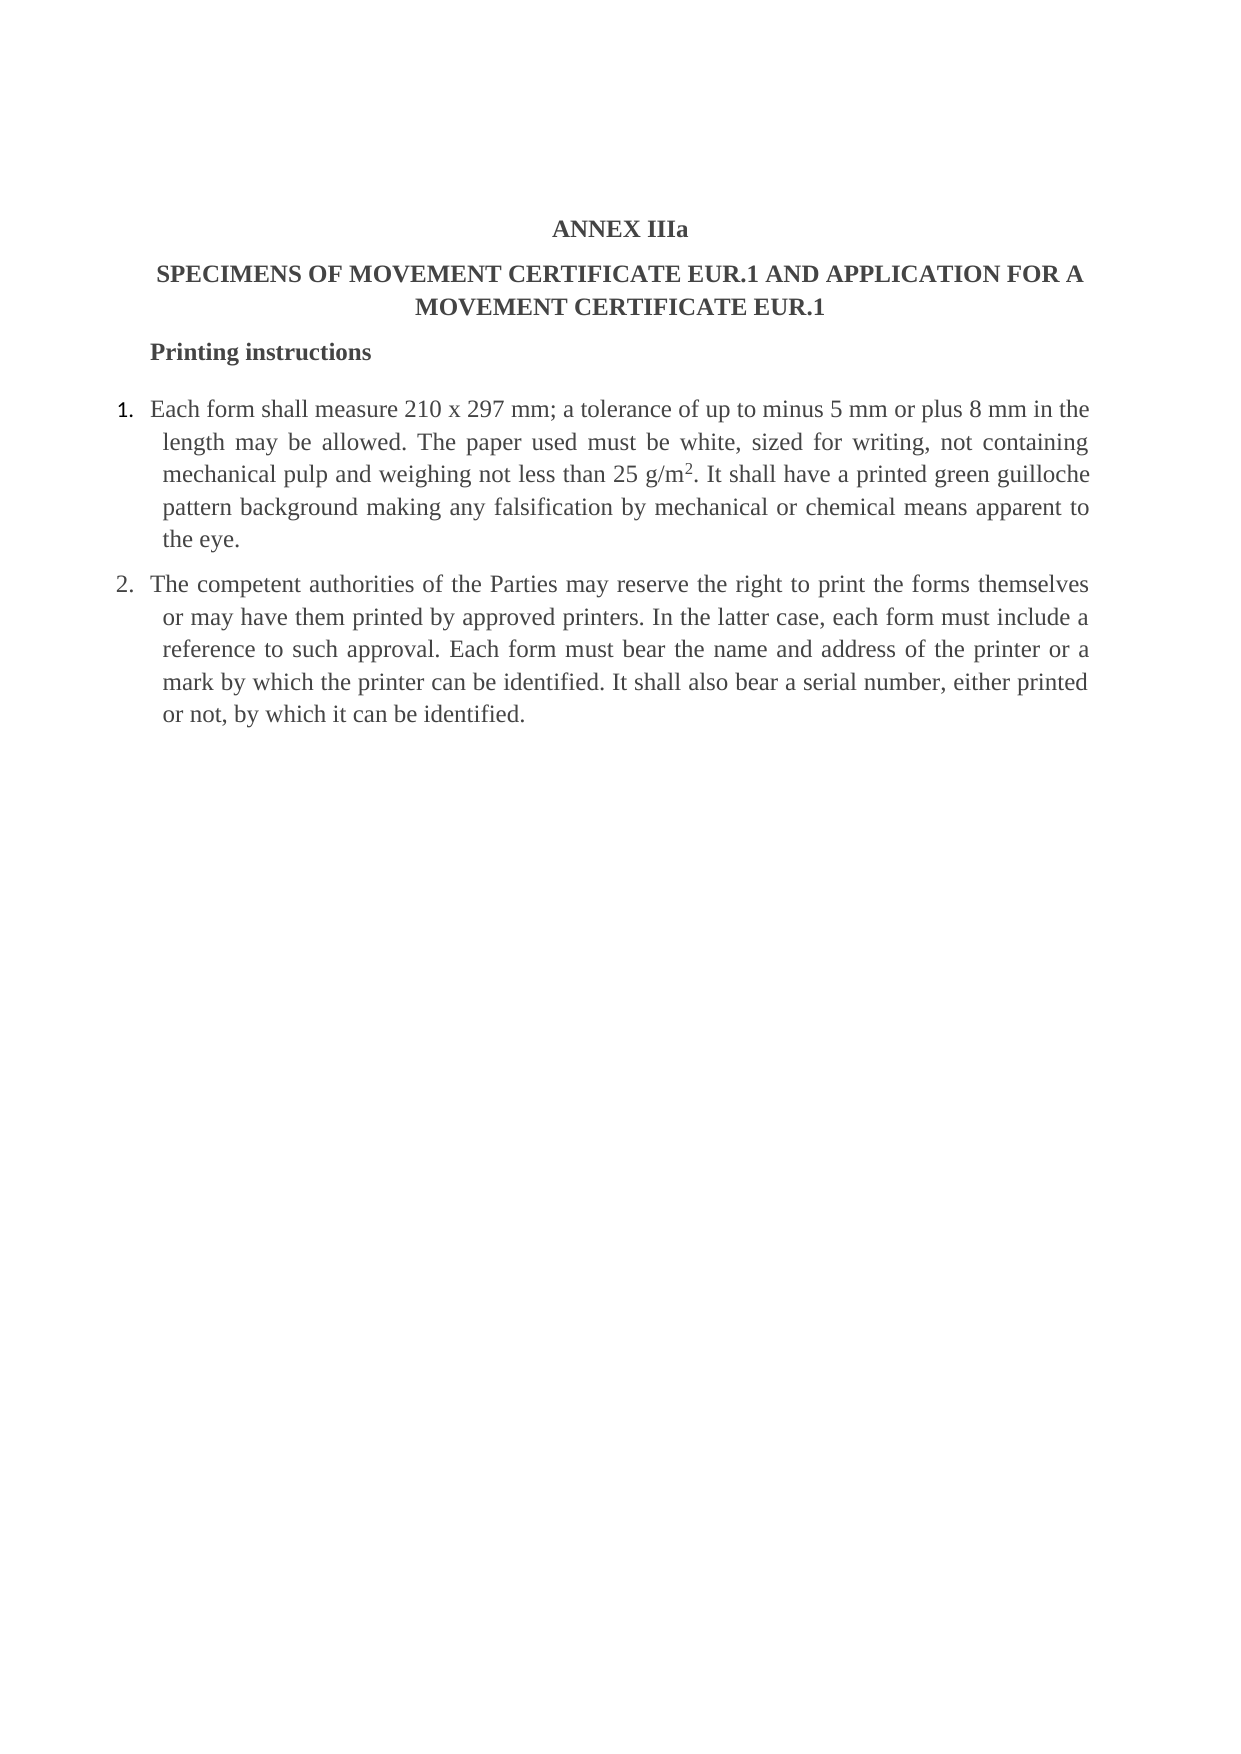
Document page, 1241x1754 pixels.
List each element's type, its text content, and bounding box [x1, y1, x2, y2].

text SPECIMENS OF MOVEMENT CERTIFICATE EUR.1 AND APPLICATION FOR A MOVEMENT CERTIFICATE EUR.1 [150, 255, 1090, 320]
text Printing instructions [150, 333, 1090, 365]
list The competent authorities of the Parties may reserve the right to print the forms themselves or may have them printed by approved printers. In the latter case, each form must include a reference to such approval. Each form must bear the name and address of the printer or a mark by which the printer can be identified. It shall also bear a serial number, either printed or not, by which it can be identified. [125, 565, 1090, 728]
text ANNEX IIIa [150, 210, 1090, 243]
list Each form shall measure 210 x 297 mm; a tolerance of up to minus 5 mm or plus 8 mm in the length may be allowed. The paper used must be white, sized for writing, not containing mechanical pulp and weighing not less than 25 g/m2. It shall have a printed green guilloche pattern background making any falsification by mechanical or chemical means apparent to the eye. [125, 390, 1090, 553]
